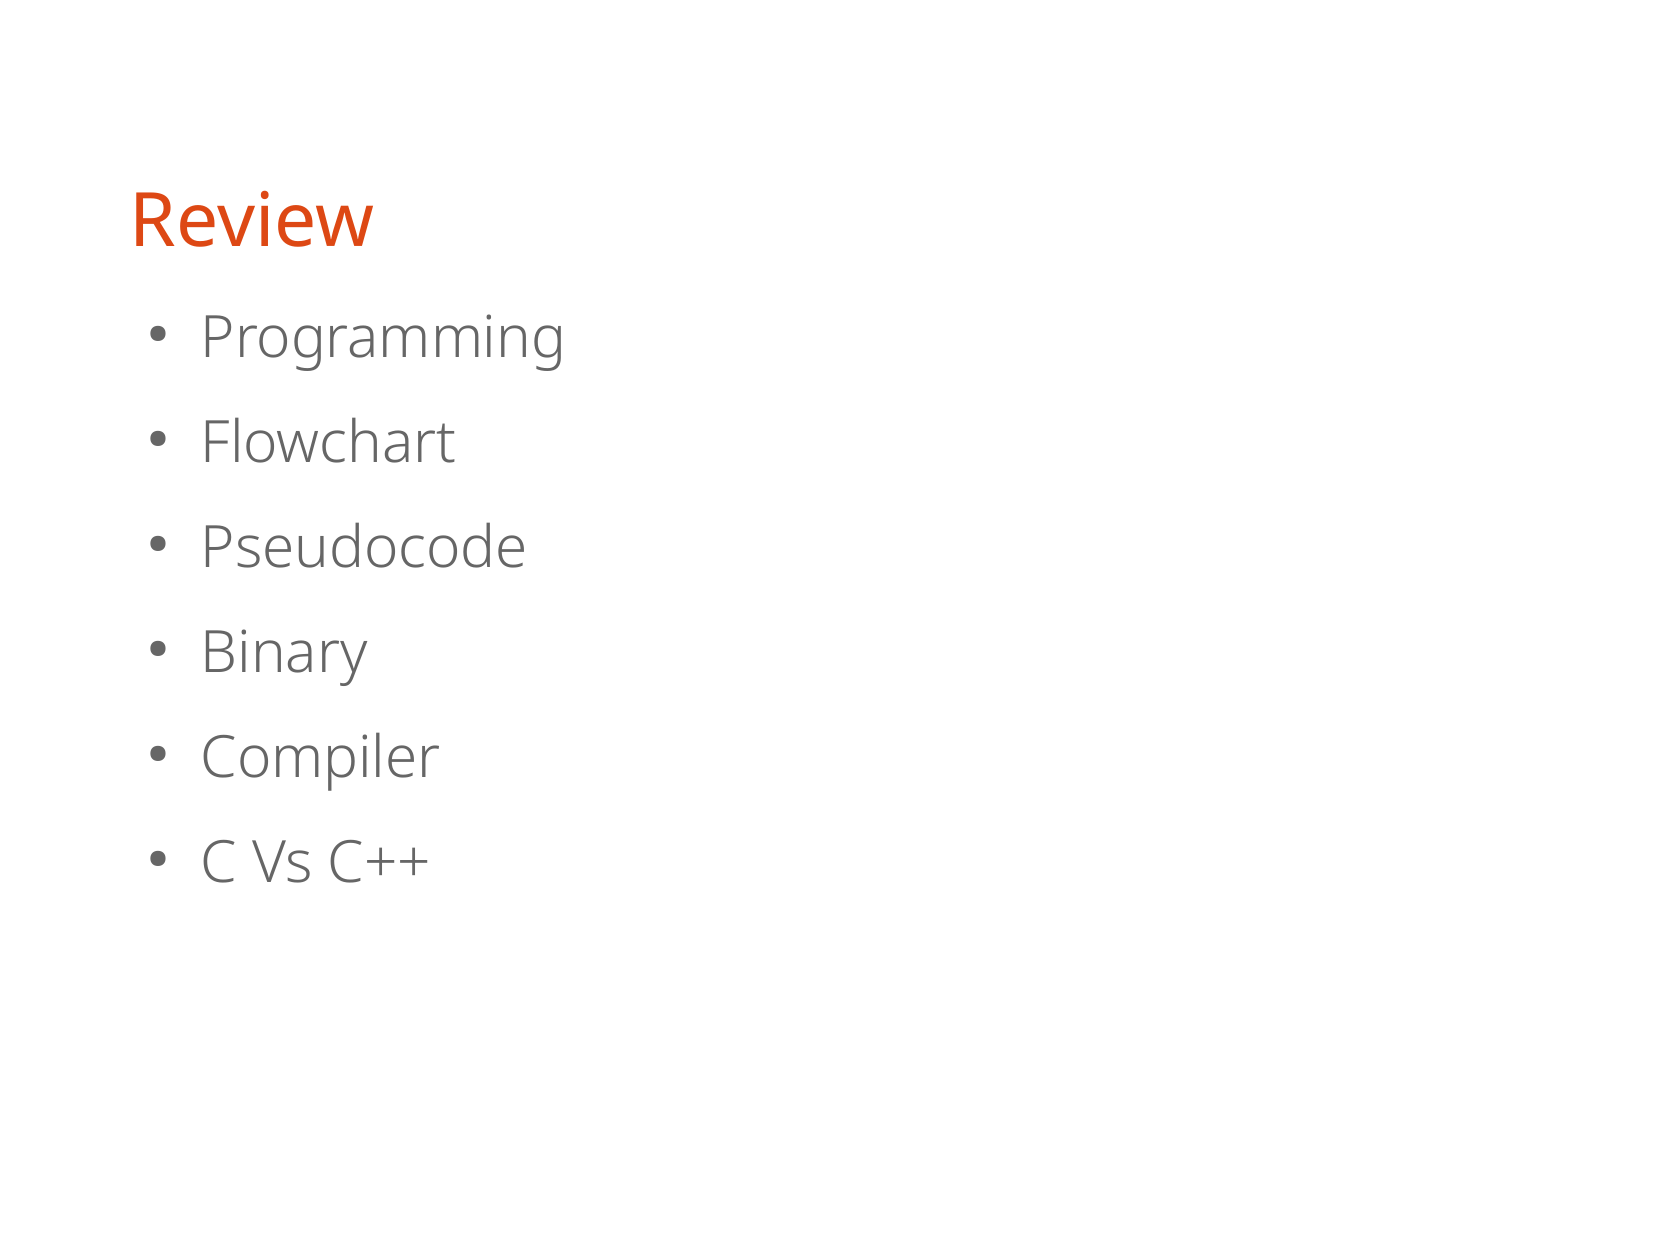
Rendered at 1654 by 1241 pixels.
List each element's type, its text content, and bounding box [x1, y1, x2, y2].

title Review [129, 153, 1518, 281]
list Programming Flowchart Pseudocode Binary Compiler C Vs C++ [129, 295, 1518, 1010]
